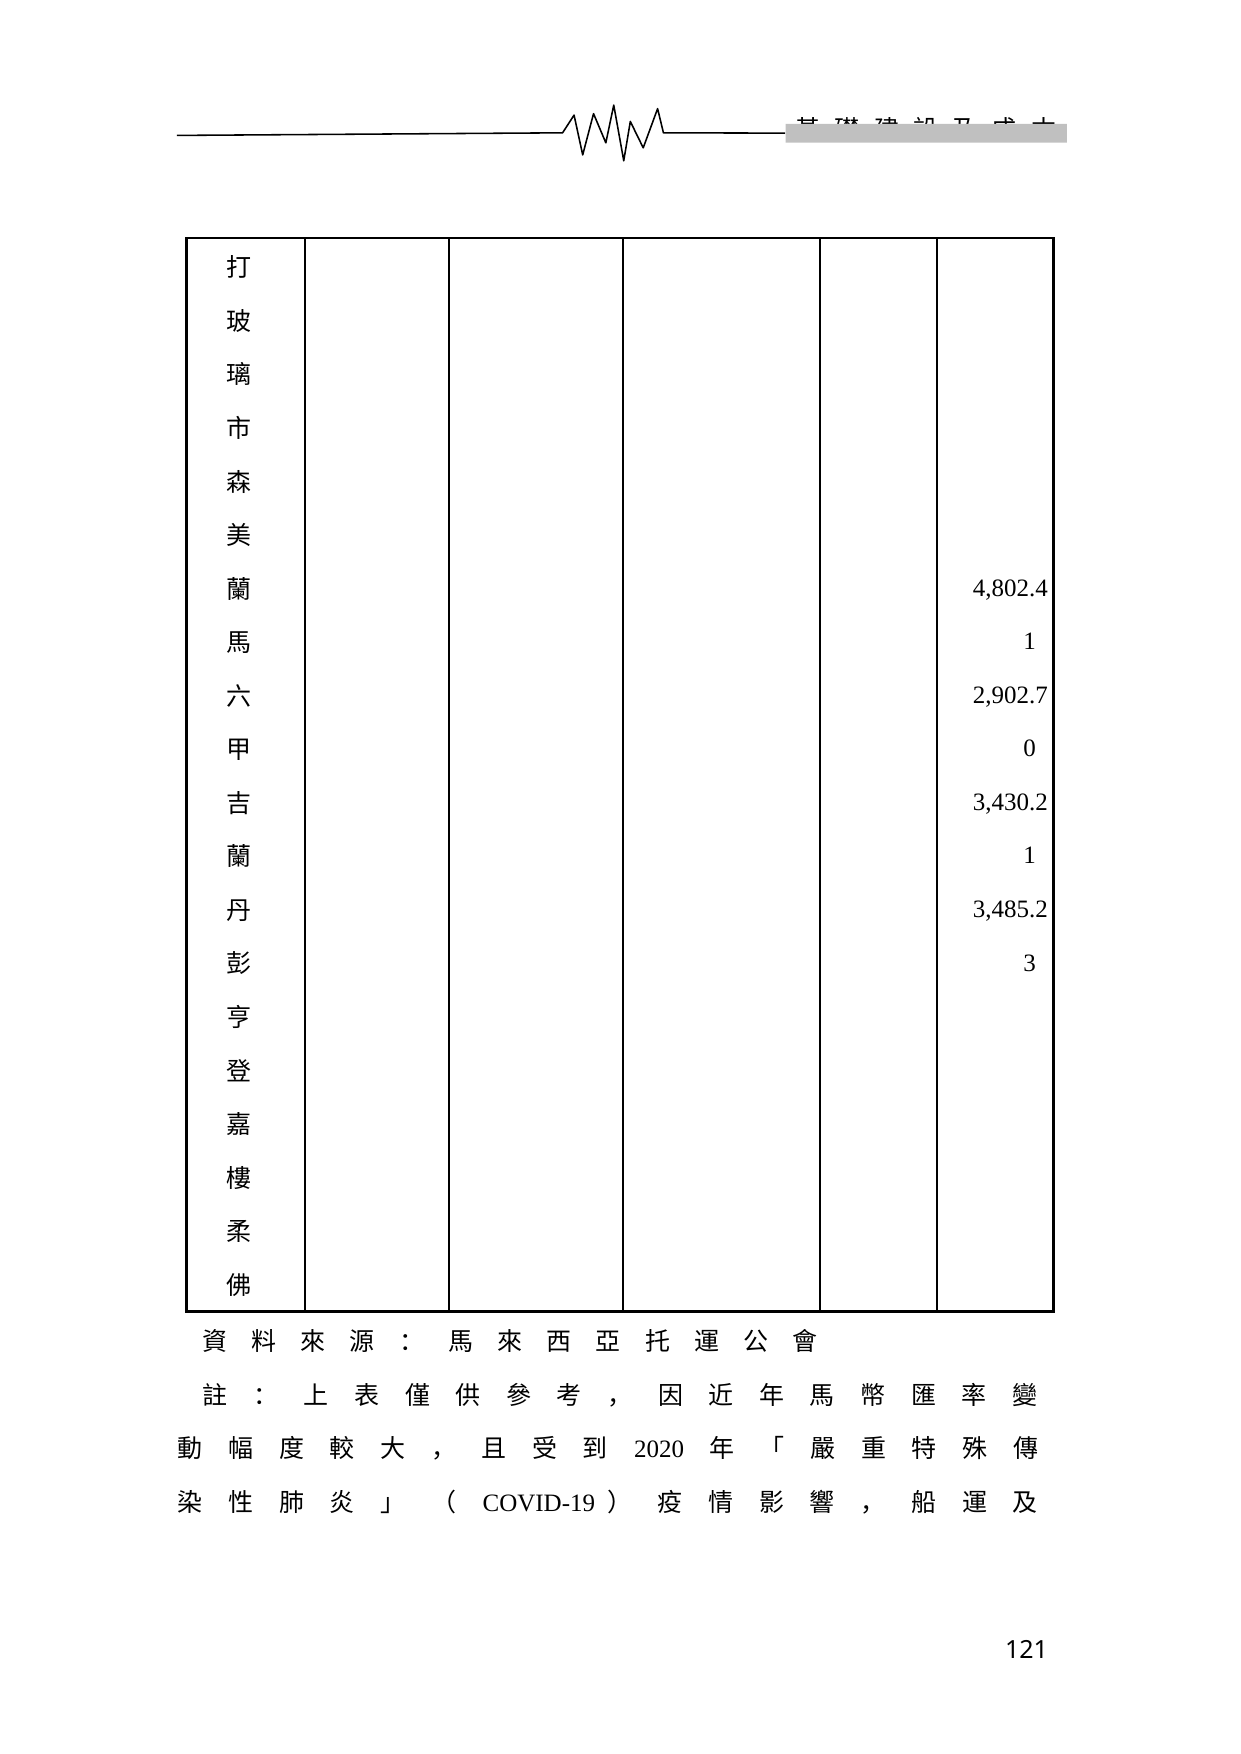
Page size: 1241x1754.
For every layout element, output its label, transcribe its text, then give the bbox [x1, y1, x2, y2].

table_cell [306, 239, 448, 1310]
table_cell [821, 239, 936, 1310]
table_cell 打 玻璃市 森美蘭 馬六甲 吉蘭丹 彭亨 登嘉樓 柔佛 [188, 239, 304, 1310]
table_cell 4,802.41 2,902.70 3,430.21 3,485.23 [938, 239, 1052, 1310]
table_cell [624, 239, 819, 1310]
text 資料來源：馬來西亞托運公會 [178, 1313, 1063, 1367]
table_cell [450, 239, 622, 1310]
text 註：上表僅供參考，因近年馬幣匯率變動幅度較大，且受到2020年「嚴重特殊傳染性肺炎」（COVID-19）疫情影響，船運及 [178, 1367, 1063, 1527]
